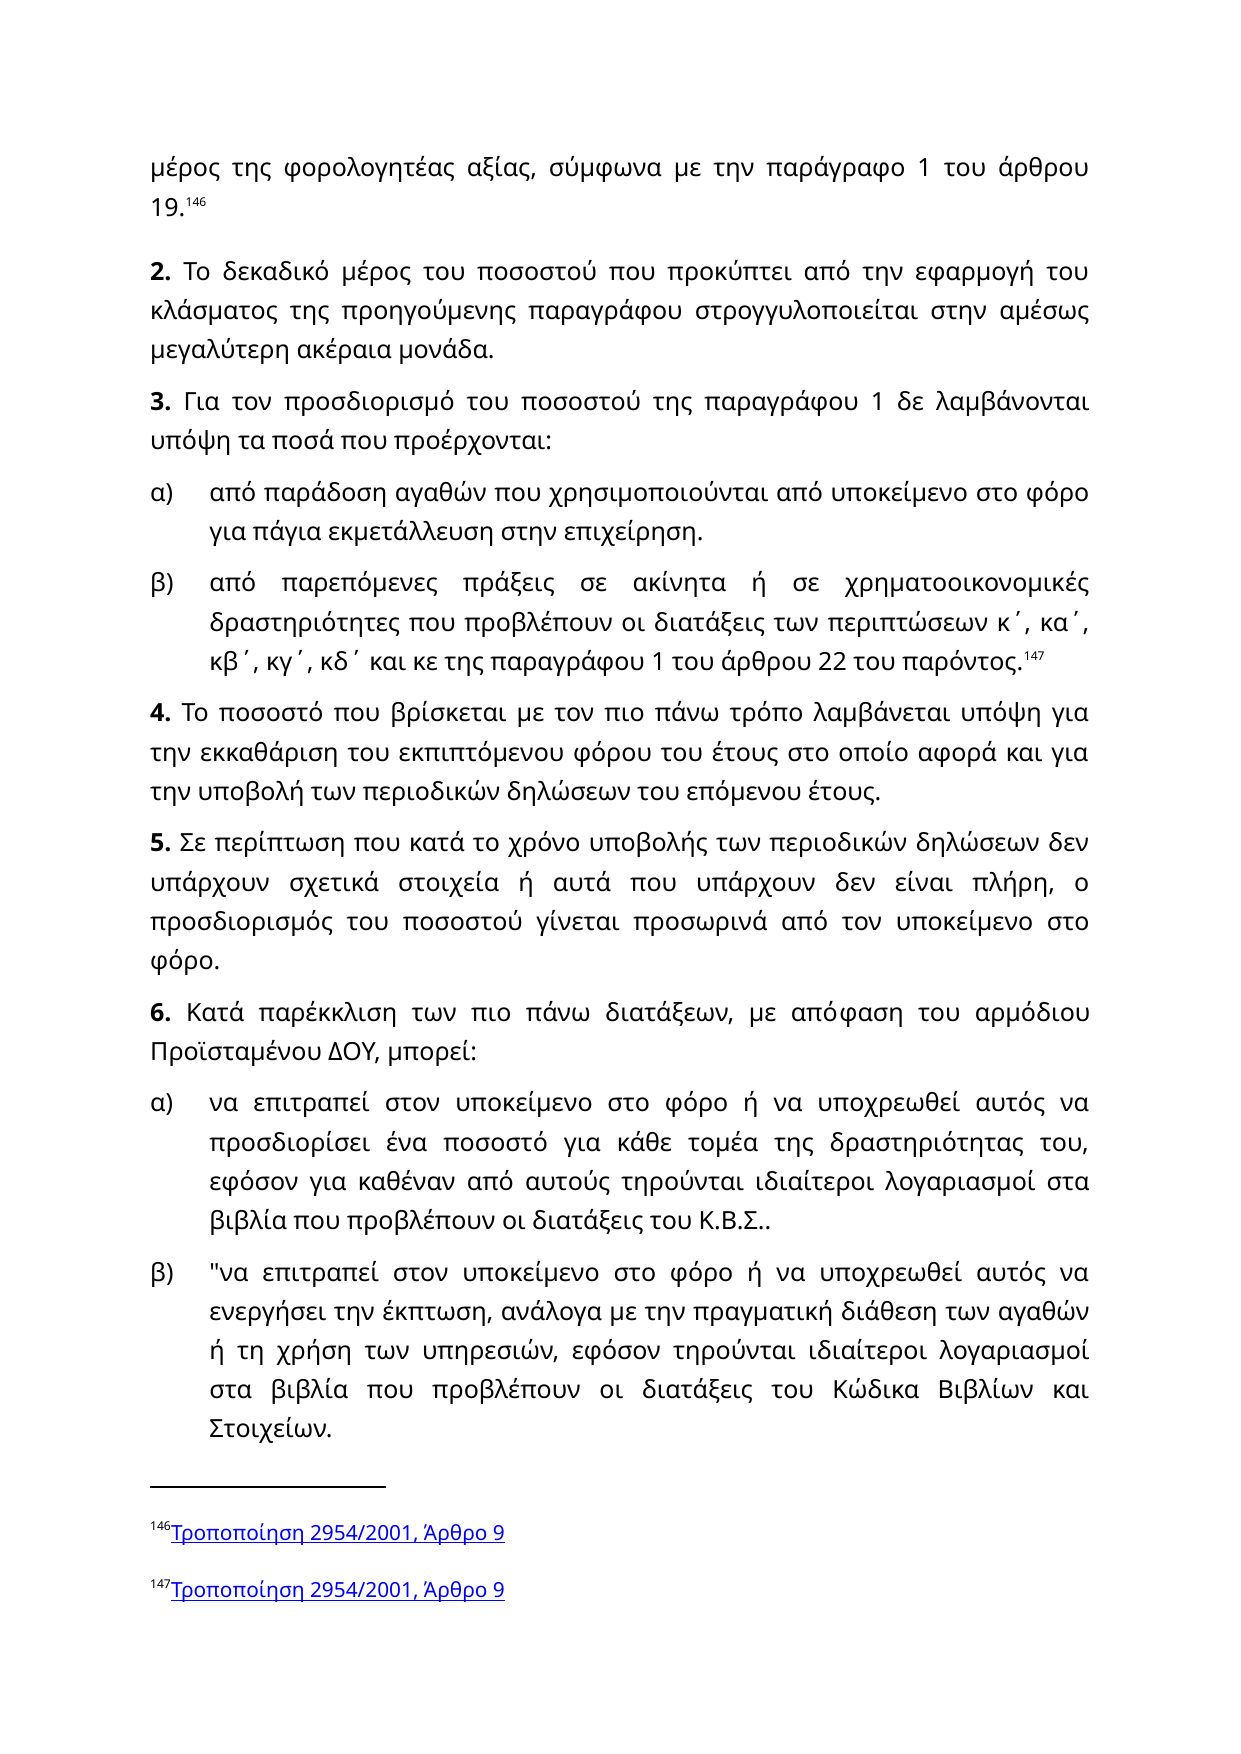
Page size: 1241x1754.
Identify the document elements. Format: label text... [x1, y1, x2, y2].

list α) να επιτραπεί στον υποκείμενο στο φόρο ή να υποχρεωθεί αυτός να προσδιορίσει ένα ποσοστό για κάθε τομέα της δραστηριότητας του, εφόσον για καθέναν από αυτούς τηρούνται ιδιαίτεροι λογαριασμοί στα βιβλία που προβλέπουν οι διατάξεις του Κ.Β.Σ.. [150, 1085, 1090, 1237]
list β) "να επιτραπεί στον υποκείμενο στο φόρο ή να υποχρεωθεί αυτός να ενεργήσει την έκπτωση, ανάλογα με την πραγματική διάθεση των αγαθών ή τη χρήση των υπηρεσιών, εφόσον τηρούνται ιδιαίτεροι λογαριασμοί στα βιβλία που προβλέπουν οι διατάξεις του Κώδικα Βιβλίων και Στοιχείων. [150, 1254, 1090, 1445]
text 3. Για τον προσδιορισμό του ποσοστού της παραγράφου 1 δε λαμβάνονται υπόψη τα ποσά που προέρχονται: [150, 383, 1090, 457]
text 5. Σε περίπτωση που κατά το χρόνο υποβολής των περιοδικών δηλώσεων δεν υπάρχουν σχετικά στοιχεία ή αυτά που υπάρχουν δεν είναι πλήρη, ο προσδιορισμός του ποσοστού γίνεται προσωρινά από τον υποκείμενο στο φόρο. [150, 825, 1090, 977]
text Τροποποίηση 2954/2001, Άρθρο 9 [150, 1576, 1090, 1604]
list α) από παράδοση αγαθών που χρησιμοποιούνται από υποκείμενο στο φόρο για πάγια εκμετάλλευση στην επιχείρηση. [150, 474, 1090, 547]
text μέρος της φορολογητέας αξίας, σύμφωνα με την παράγραφο 1 του άρθρου 19. [150, 150, 1090, 223]
list β) από παρεπόμενες πράξεις σε ακίνητα ή σε χρηματοοικονομικές δραστηριότητες που προβλέπουν οι διατάξεις των περιπτώσεων κ΄, κα΄, κβ΄, κγ΄, κδ΄ και κε της παραγράφου 1 του άρθρου 22 του παρόντος. [150, 565, 1090, 677]
text Τροποποίηση 2954/2001, Άρθρο 9 [150, 1518, 1090, 1546]
text 4. Το ποσοστό που βρίσκεται με τον πιο πάνω τρόπο λαμβάνεται υπόψη για την εκκαθάριση του εκπιπτόμενου φόρου του έτους στο οποίο αφορά και για την υποβολή των περιοδικών δηλώσεων του επόμενου έτους. [150, 695, 1090, 807]
text 6. Κατά παρέκκλιση των πιο πάνω διατάξεων, με από­φαση του αρμόδιου Προϊσταμένου ΔΟΥ, μπορεί: [150, 994, 1090, 1067]
text 2. Το δεκαδικό μέρος του ποσοστού που προκύπτει από την εφαρμογή του κλάσματος της προηγούμενης παραγράφου στρογγυλοποιείται στην αμέσως μεγαλύτερη ακέραια μονάδα. [150, 253, 1090, 366]
